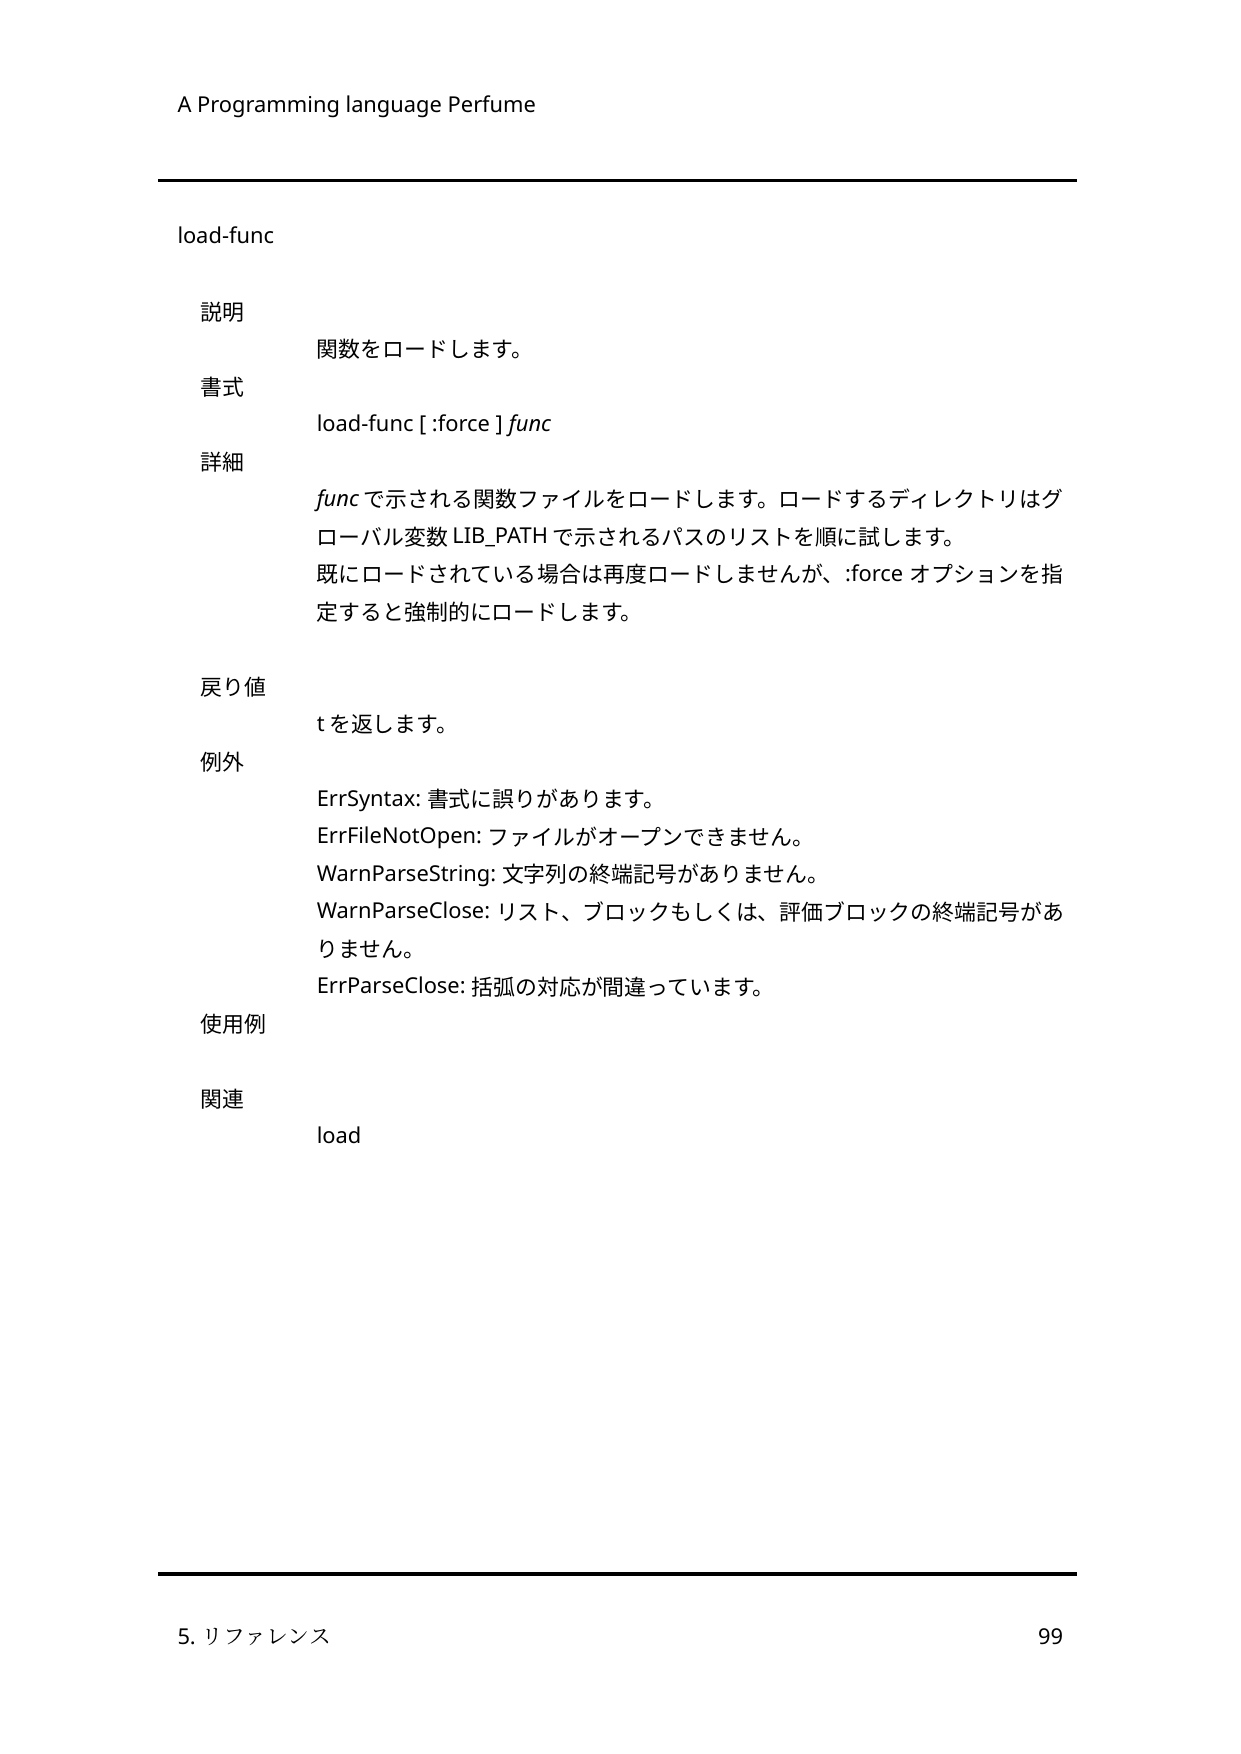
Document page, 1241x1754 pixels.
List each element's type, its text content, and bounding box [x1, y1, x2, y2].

table_cell ErrSyntax: 書式に誤りがあります。 ErrFileNotOpen: ファイルがオープンできません。 WarnParseString: 文字列の終端記号がありません。 WarnParseClose: リスト、ブロックもしくは、評価ブロックの終端記号がありません。 ErrParseClose: 括弧の対応が間違っています。 [317, 742, 1063, 1004]
table_header 関数をロードします。 [317, 292, 1063, 367]
subtitle load-func [177, 217, 1063, 254]
table_header 説明 [200, 292, 317, 367]
table_cell load [317, 1079, 1063, 1167]
table_cell 書式 [200, 367, 317, 442]
table_cell 詳細 [200, 442, 317, 642]
table_cell 使用例 [200, 1004, 317, 1079]
table_cell tを返します。 [317, 642, 1063, 742]
table_cell [317, 1004, 1063, 1079]
table_cell 戻り値 [200, 642, 317, 742]
table_cell funcで示される関数ファイルをロードします。ロードするディレクトリはグローバル変数LIB_PATHで示されるパスのリストを順に試します。 既にロードされている場合は再度ロードしませんが、:force オプションを指定すると強制的にロードします。 [317, 442, 1063, 642]
table_cell 関連 [200, 1079, 317, 1167]
table_cell load-func [ :force ] func [317, 367, 1063, 442]
table_cell 例外 [200, 742, 317, 1004]
